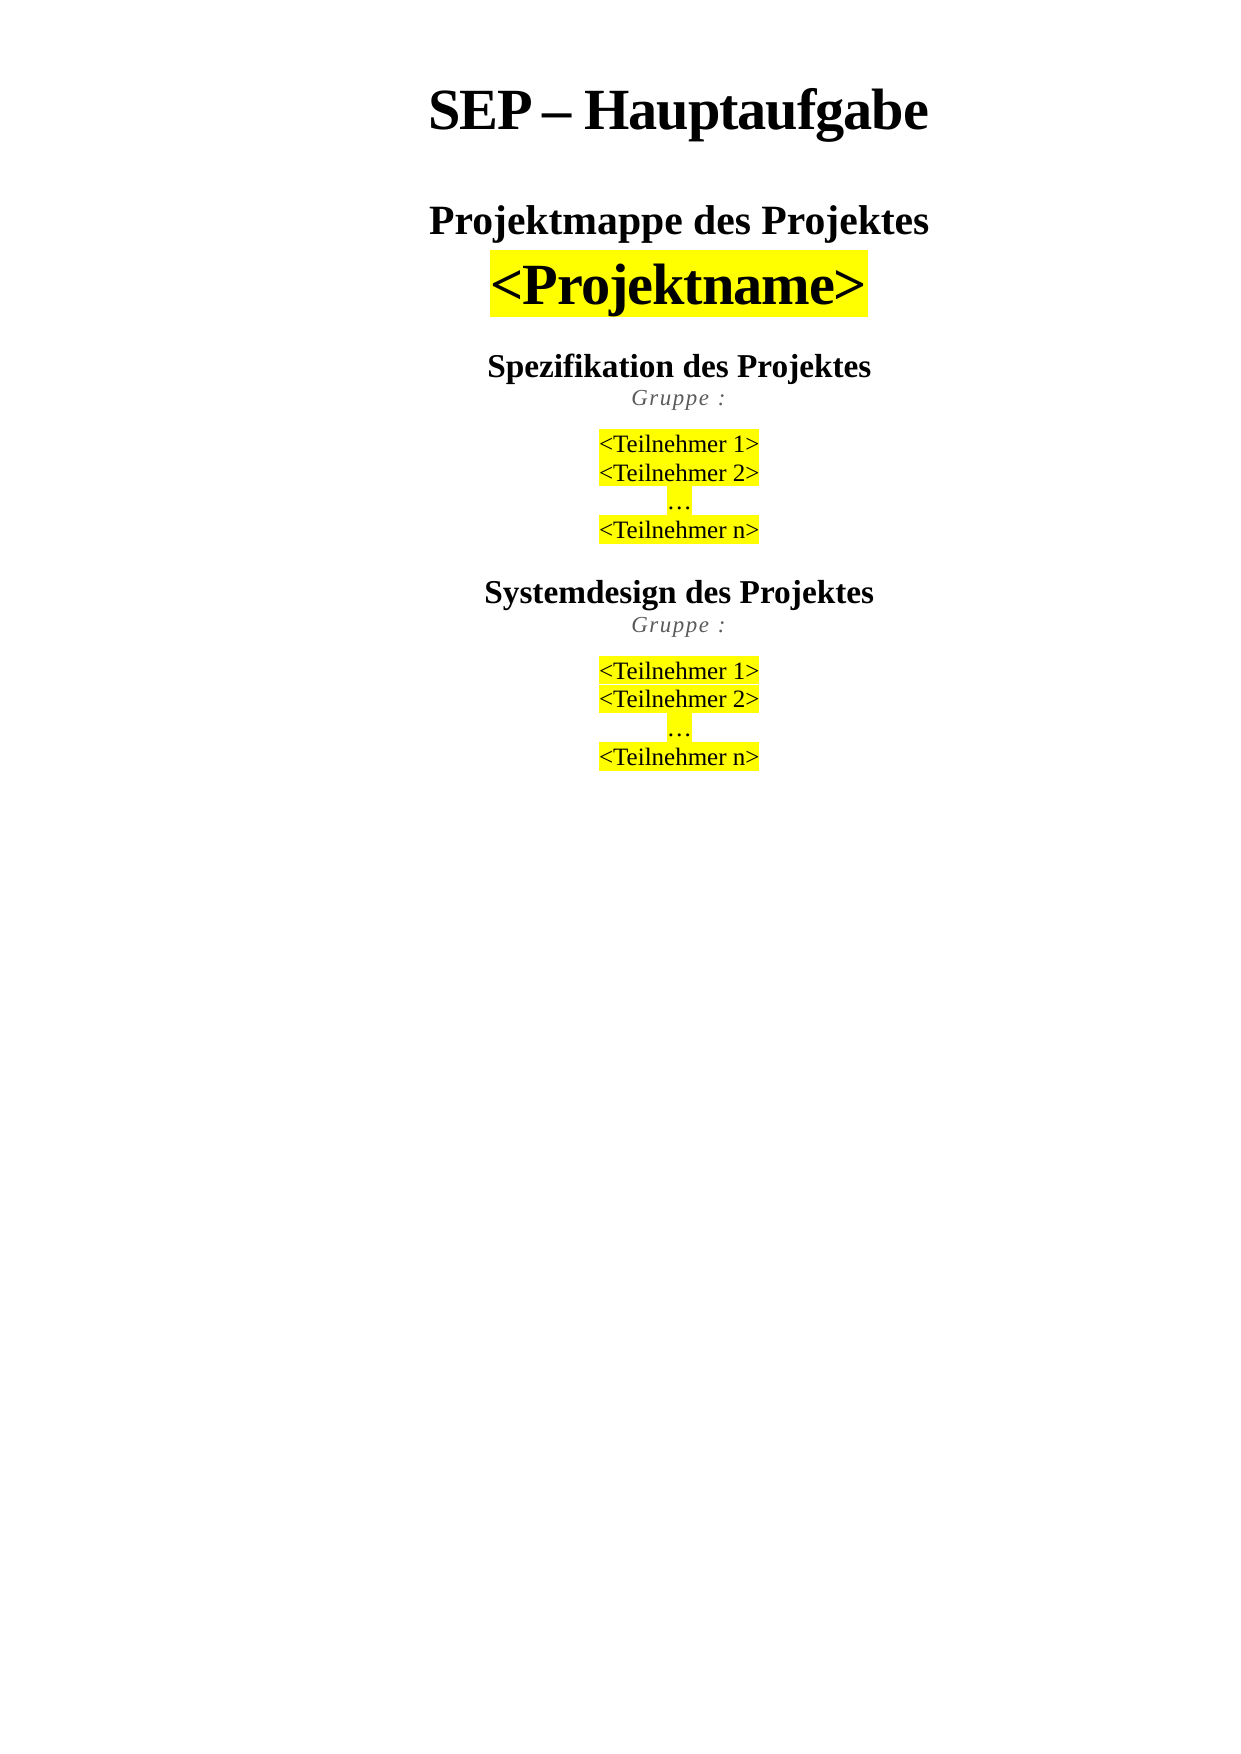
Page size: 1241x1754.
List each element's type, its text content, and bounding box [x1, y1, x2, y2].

text <Teilnehmer 2> [236, 458, 1122, 486]
text Gruppe : [236, 384, 1122, 411]
text Gruppe : [236, 611, 1122, 637]
text <Teilnehmer n> [236, 742, 1122, 771]
text Spezifikation des Projektes [236, 346, 1122, 384]
text … [236, 486, 1122, 515]
text <Teilnehmer 2> [236, 684, 1122, 713]
text <Teilnehmer 1> [236, 429, 1122, 458]
text <Teilnehmer 1> [236, 656, 1122, 684]
subtitle Projektmappe des Projektes [236, 196, 1122, 244]
text <Projektname> [236, 250, 1122, 317]
text <Teilnehmer n> [236, 515, 1122, 544]
text Systemdesign des Projektes [236, 573, 1122, 611]
text … [236, 713, 1122, 742]
text SEP – Hauptaufgabe [236, 75, 1122, 142]
